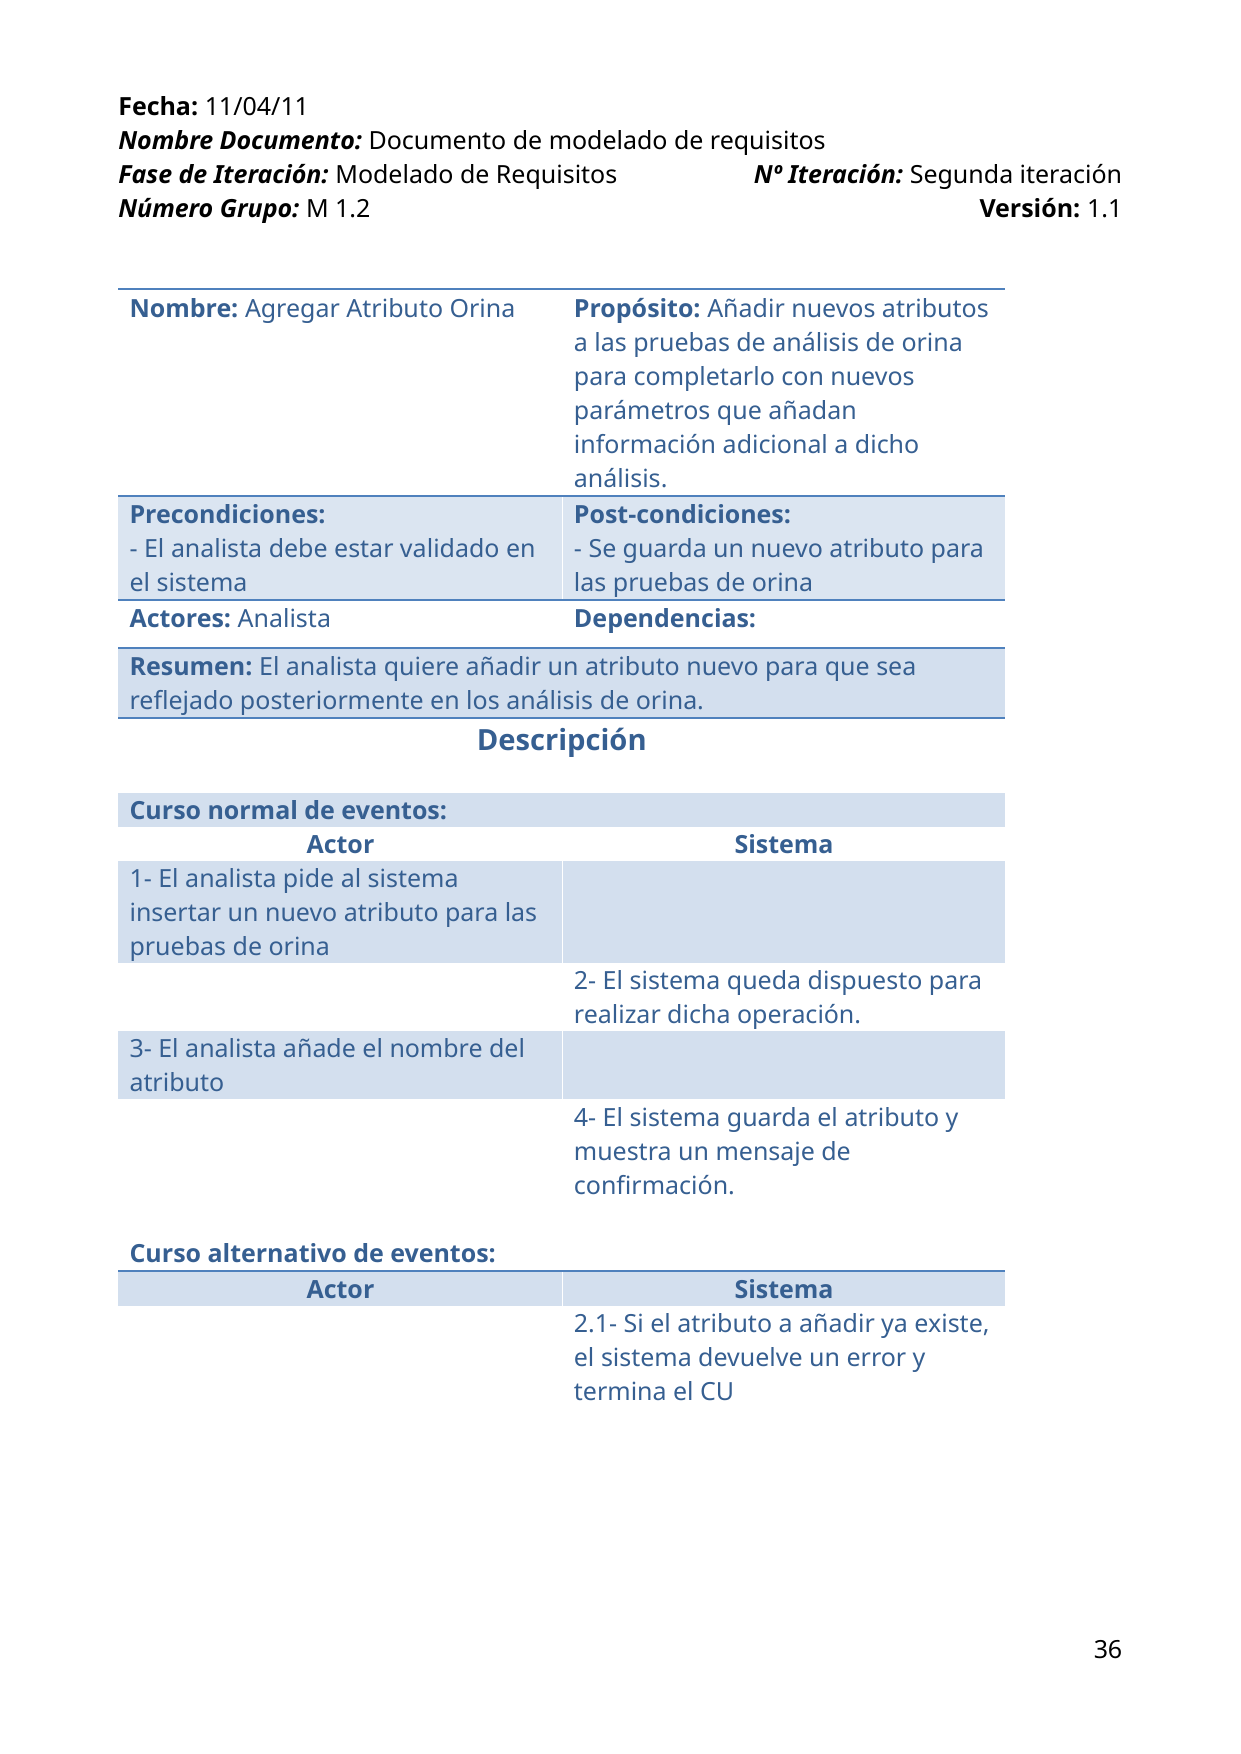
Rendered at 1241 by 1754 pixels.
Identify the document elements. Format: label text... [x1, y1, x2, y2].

table_cell Resumen: El analista quiere añadir un atributo nuevo para que sea reflejado posteriormente en los análisis de orina. [118, 649, 1005, 717]
table_cell [118, 1306, 562, 1442]
table_header Propósito: Añadir nuevos atributos a las pruebas de análisis de orina para completarlo con nuevos parámetros que añadan información adicional a dicho análisis. [563, 290, 1005, 495]
table_cell Descripción [118, 719, 1005, 758]
table_cell [563, 1031, 1005, 1099]
table_header Nombre: Agregar Atributo Orina [118, 290, 562, 495]
table_cell [118, 1099, 562, 1201]
table_cell Sistema [563, 1272, 1005, 1306]
table_cell 2- El sistema queda dispuesto para realizar dicha operación. [563, 963, 1005, 1031]
table_header Curso normal de eventos: [118, 793, 1005, 827]
table_cell Actor [118, 827, 562, 861]
table_cell Precondiciones: - El analista debe estar validado en el sistema [118, 497, 562, 599]
table_cell Sistema [563, 827, 1005, 861]
table_cell 2.1- Si el atributo a añadir ya existe, el sistema devuelve un error y termina el CU [563, 1306, 1005, 1442]
table_cell Curso alternativo de eventos: [118, 1201, 1005, 1269]
table_cell [563, 861, 1005, 963]
table_cell Post-condiciones: - Se guarda un nuevo atributo para las pruebas de orina [563, 497, 1005, 599]
table_cell 1- El analista pide al sistema insertar un nuevo atributo para las pruebas de orina [118, 861, 562, 963]
table_cell [118, 963, 562, 1031]
table_cell Actores: Analista [118, 601, 562, 647]
table_cell 4- El sistema guarda el atributo y muestra un mensaje de confirmación. [563, 1099, 1005, 1201]
table_cell 3- El analista añade el nombre del atributo [118, 1031, 562, 1099]
table_cell Dependencias: [563, 601, 1005, 647]
table_cell Actor [118, 1272, 562, 1306]
